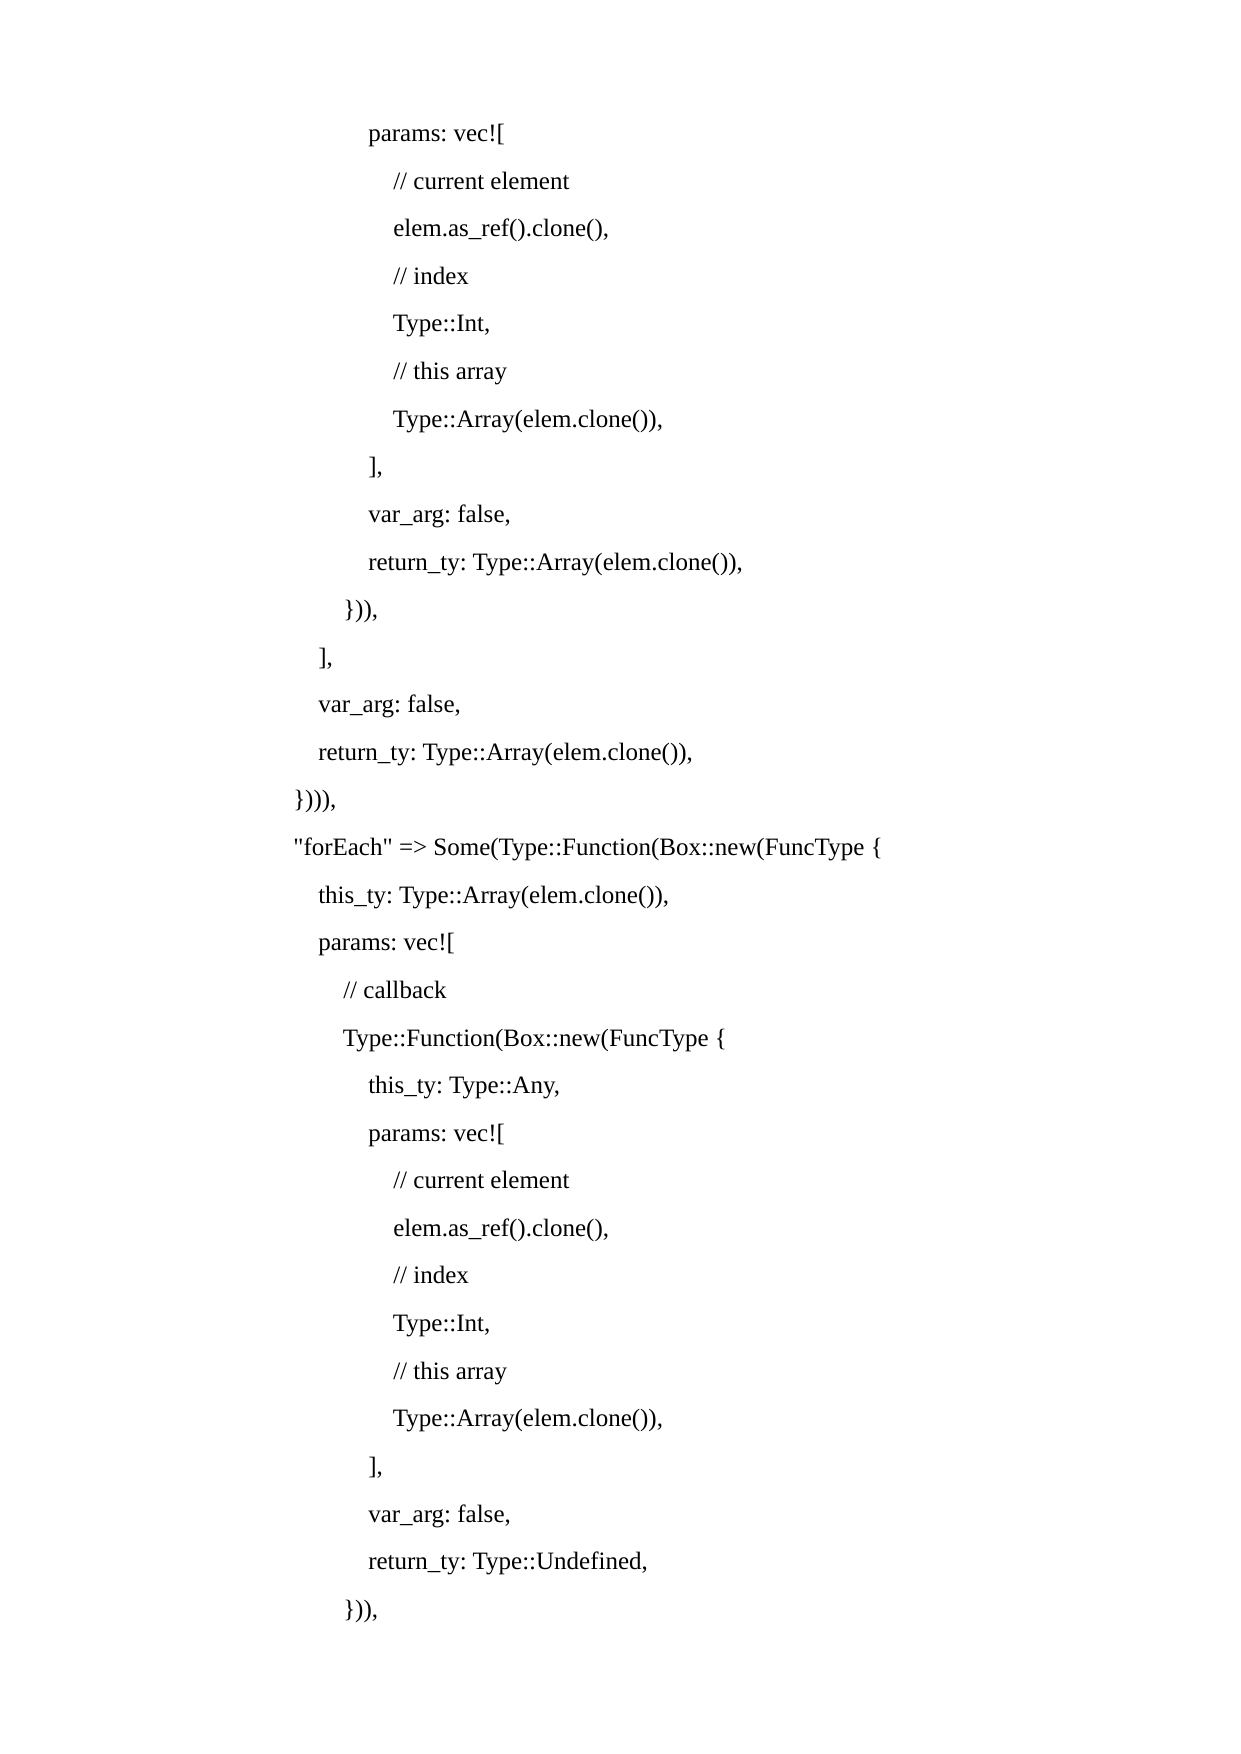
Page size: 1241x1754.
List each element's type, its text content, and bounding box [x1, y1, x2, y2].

text // index [118, 1261, 1122, 1289]
text elem.as_ref().clone(), [118, 213, 1122, 242]
text elem.as_ref().clone(), [118, 1213, 1122, 1242]
text params: vec![ [118, 927, 1122, 956]
text return_ty: Type::Array(elem.clone()), [118, 737, 1122, 766]
text // current element [118, 166, 1122, 194]
text Type::Array(elem.clone()), [118, 1403, 1122, 1432]
text this_ty: Type::Array(elem.clone()), [118, 880, 1122, 908]
text this_ty: Type::Any, [118, 1070, 1122, 1099]
text ], [118, 451, 1122, 480]
text params: vec![ [118, 118, 1122, 147]
text var_arg: false, [118, 1499, 1122, 1527]
text // index [118, 261, 1122, 290]
text })), [118, 594, 1122, 623]
text ], [118, 1451, 1122, 1480]
text "forEach" => Some(Type::Function(Box::new(FuncType { [118, 832, 1122, 861]
text params: vec![ [118, 1118, 1122, 1147]
text Type::Int, [118, 308, 1122, 337]
text // this array [118, 356, 1122, 385]
text // current element [118, 1165, 1122, 1194]
text // callback [118, 975, 1122, 1004]
text Type::Function(Box::new(FuncType { [118, 1023, 1122, 1051]
text // this array [118, 1356, 1122, 1384]
text var_arg: false, [118, 689, 1122, 718]
text return_ty: Type::Undefined, [118, 1546, 1122, 1575]
text }))), [118, 784, 1122, 813]
text ], [118, 642, 1122, 671]
text var_arg: false, [118, 499, 1122, 528]
text })), [118, 1594, 1122, 1623]
text Type::Int, [118, 1308, 1122, 1337]
text return_ty: Type::Array(elem.clone()), [118, 547, 1122, 575]
text Type::Array(elem.clone()), [118, 404, 1122, 432]
